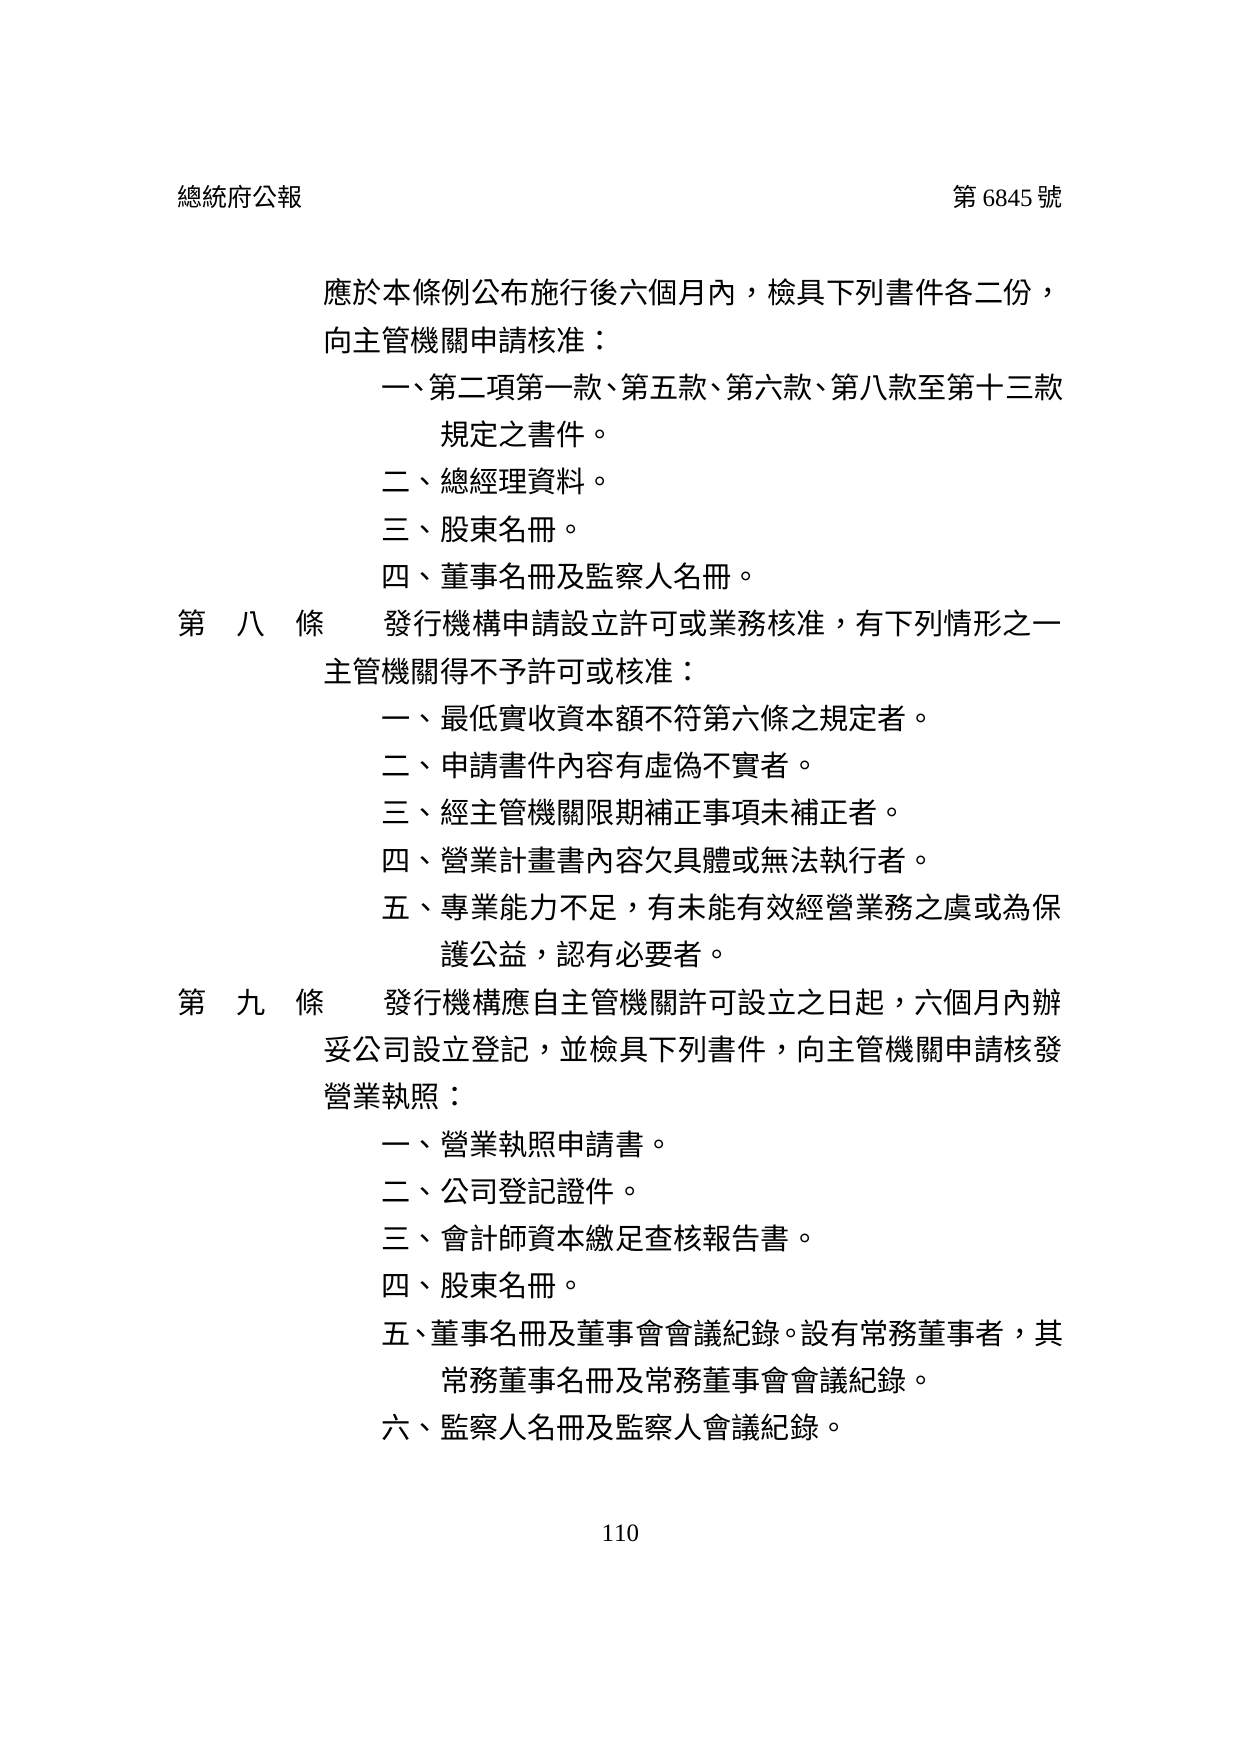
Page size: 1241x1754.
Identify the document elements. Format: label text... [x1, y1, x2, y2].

text 第 九 條 發行機構應自主管機關許可設立之日起，六個月內辦妥公司設立登記，並檢具下列書件，向主管機關申請核發營業執照： [177, 975, 1063, 1117]
text 五、專業能力不足，有未能有效經營業務之虞或為保護公益，認有必要者。 [381, 881, 1063, 975]
text 一、第二項第一款、第五款、第六款、第八款至第十三款規定之書件。 [381, 360, 1063, 455]
text 三、經主管機關限期補正事項未補正者。 [381, 786, 1063, 833]
text 六、監察人名冊及監察人會議紀錄。 [381, 1401, 1063, 1448]
text 二、公司登記證件。 [381, 1164, 1063, 1212]
text 第 八 條 發行機構申請設立許可或業務核准，有下列情形之一，主管機關得不予許可或核准： [177, 597, 1063, 691]
text 三、股東名冊。 [381, 502, 1063, 549]
text 二、申請書件內容有虛偽不實者。 [381, 739, 1063, 786]
text 二、總經理資料。 [381, 455, 1063, 502]
text 一、營業執照申請書。 [381, 1117, 1063, 1164]
text 應於本條例公布施行後六個月內，檢具下列書件各二份，向主管機關申請核准： [323, 266, 1063, 360]
text 三、會計師資本繳足查核報告書。 [381, 1212, 1063, 1259]
text 五、董事名冊及董事會會議紀錄。設有常務董事者，其常務董事名冊及常務董事會會議紀錄。 [381, 1306, 1063, 1401]
text 四、股東名冊。 [381, 1259, 1063, 1306]
text 四、董事名冊及監察人名冊。 [381, 549, 1063, 597]
text 四、營業計畫書內容欠具體或無法執行者。 [381, 833, 1063, 881]
text 一、最低實收資本額不符第六條之規定者。 [381, 691, 1063, 739]
